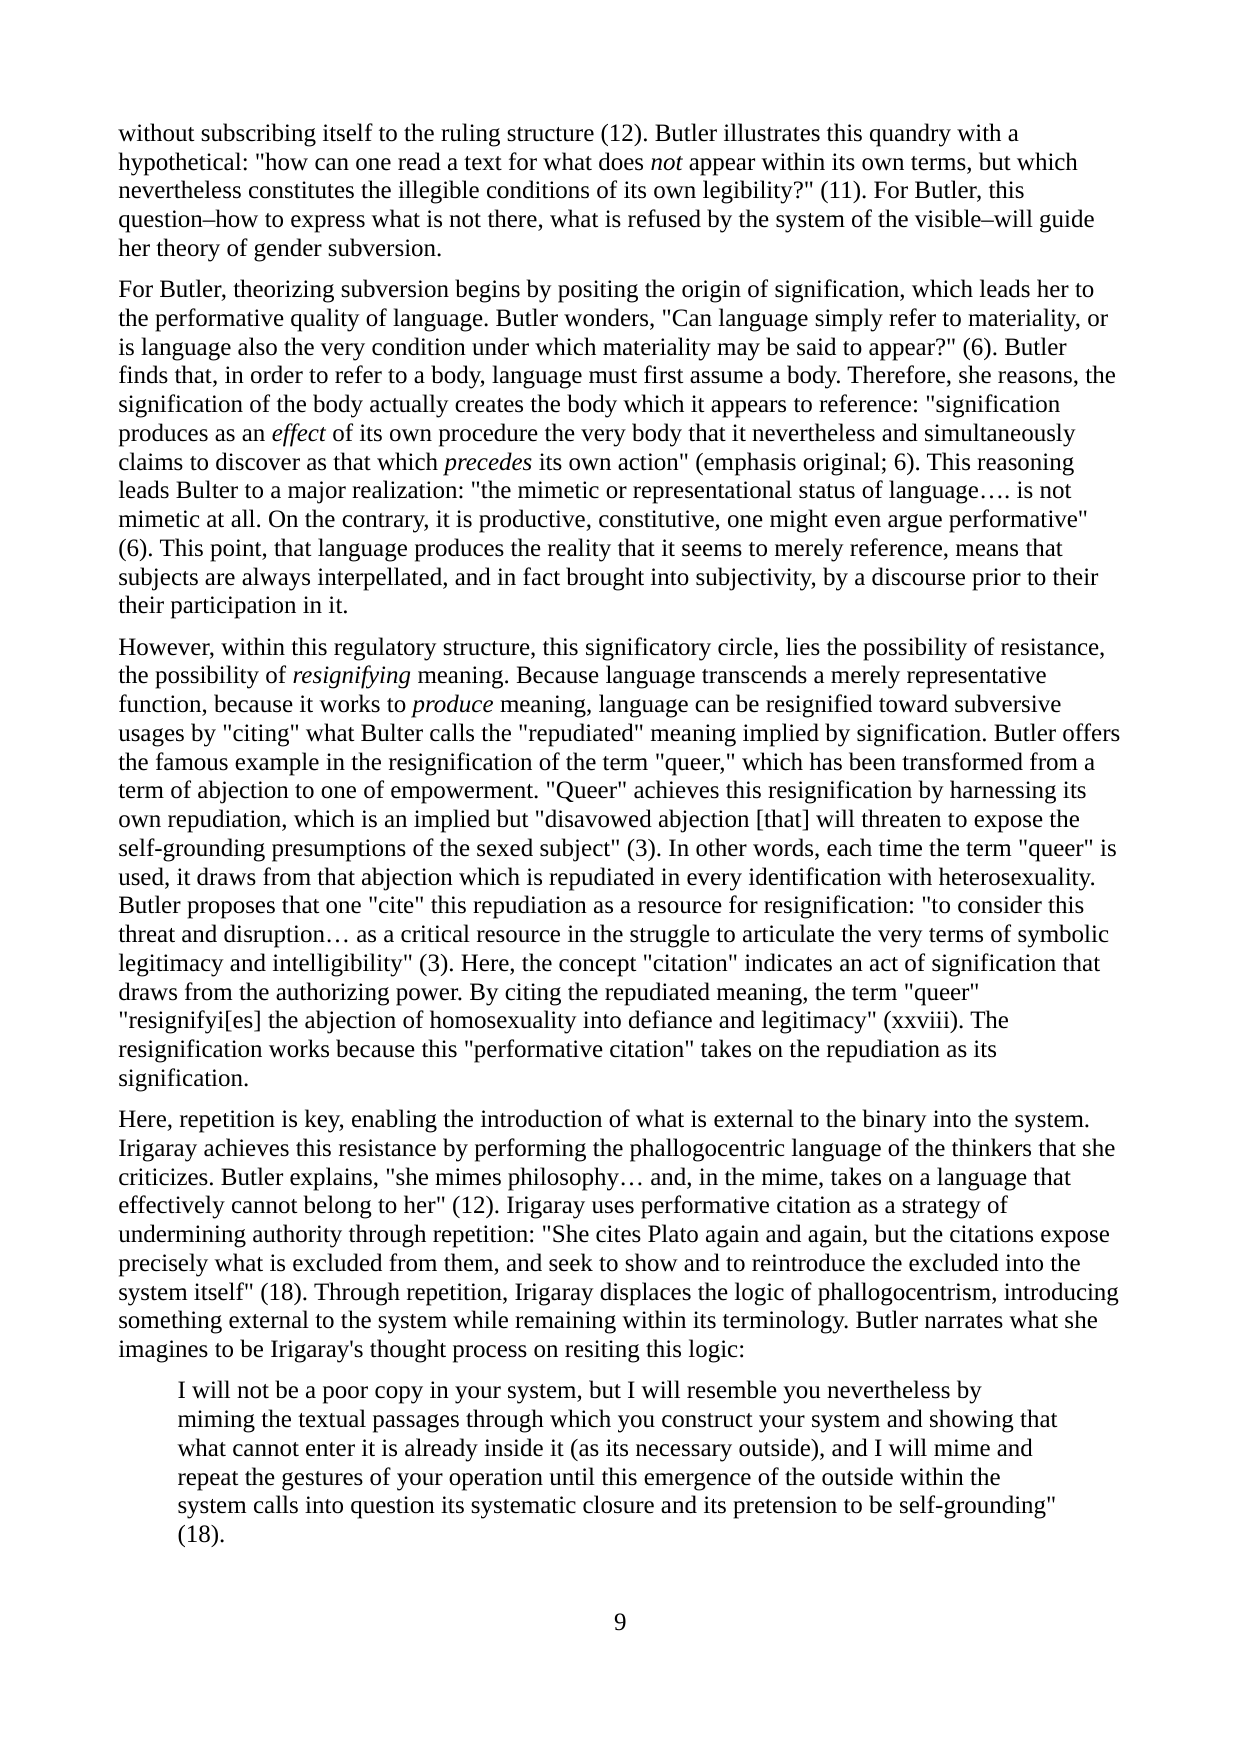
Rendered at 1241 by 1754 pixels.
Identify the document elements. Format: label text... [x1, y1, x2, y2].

text without subscribing itself to the ruling structure (12). Butler illustrates this quandry with a hypothetical: "how can one read a text for what does not appear within its own terms, but which nevertheless constitutes the illegible conditions of its own legibility?" (11). For Butler, this question–how to express what is not there, what is refused by the system of the visible–will guide her theory of gender subversion. [118, 118, 1122, 262]
text For Butler, theorizing subversion begins by positing the origin of signification, which leads her to the performative quality of language. Butler wonders, "Can language simply refer to materiality, or is language also the very condition under which materiality may be said to appear?" (6). Butler finds that, in order to refer to a body, language must first assume a body. Therefore, she reasons, the signification of the body actually creates the body which it appears to reference: "signification produces as an effect of its own procedure the very body that it nevertheless and simultaneously claims to discover as that which precedes its own action" (emphasis original; 6). This reasoning leads Bulter to a major realization: "the mimetic or representational status of language…. is not mimetic at all. On the contrary, it is productive, constitutive, one might even argue performative" (6). This point, that language produces the reality that it seems to merely reference, means that subjects are always interpellated, and in fact brought into subjectivity, by a discourse prior to their their participation in it. [118, 274, 1122, 619]
text I will not be a poor copy in your system, but I will resemble you nevertheless by miming the textual passages through which you construct your system and showing that what cannot enter it is already inside it (as its necessary outside), and I will mime and repeat the gestures of your operation until this emergence of the outside within the system calls into question its systematic closure and its pretension to be self-grounding" (18). [177, 1376, 1063, 1548]
text Here, repetition is key, enabling the introduction of what is external to the binary into the system. Irigaray achieves this resistance by performing the phallogocentric language of the thinkers that she criticizes. Butler explains, "she mimes philosophy… and, in the mime, takes on a language that effectively cannot belong to her" (12). Irigaray uses performative citation as a strategy of undermining authority through repetition: "She cites Plato again and again, but the citations expose precisely what is excluded from them, and seek to show and to reintroduce the excluded into the system itself" (18). Through repetition, Irigaray displaces the logic of phallogocentrism, introducing something external to the system while remaining within its terminology. Butler narrates what she imagines to be Irigaray's thought process on resiting this logic: [118, 1104, 1122, 1363]
text However, within this regulatory structure, this significatory circle, lies the possibility of resistance, the possibility of resignifying meaning. Because language transcends a merely representative function, because it works to produce meaning, language can be resignified toward subversive usages by "citing" what Bulter calls the "repudiated" meaning implied by signification. Butler offers the famous example in the resignification of the term "queer," which has been transformed from a term of abjection to one of empowerment. "Queer" achieves this resignification by harnessing its own repudiation, which is an implied but "disavowed abjection [that] will threaten to expose the self-grounding presumptions of the sexed subject" (3). In other words, each time the term "queer" is used, it draws from that abjection which is repudiated in every identification with heterosexuality. Butler proposes that one "cite" this repudiation as a resource for resignification: "to consider this threat and disruption… as a critical resource in the struggle to articulate the very terms of symbolic legitimacy and intelligibility" (3). Here, the concept "citation" indicates an act of signification that draws from the authorizing power. By citing the repudiated meaning, the term "queer" "resignifyi[es] the abjection of homosexuality into defiance and legitimacy" (xxviii). The resignification works because this "performative citation" takes on the repudiation as its signification. [118, 632, 1122, 1092]
